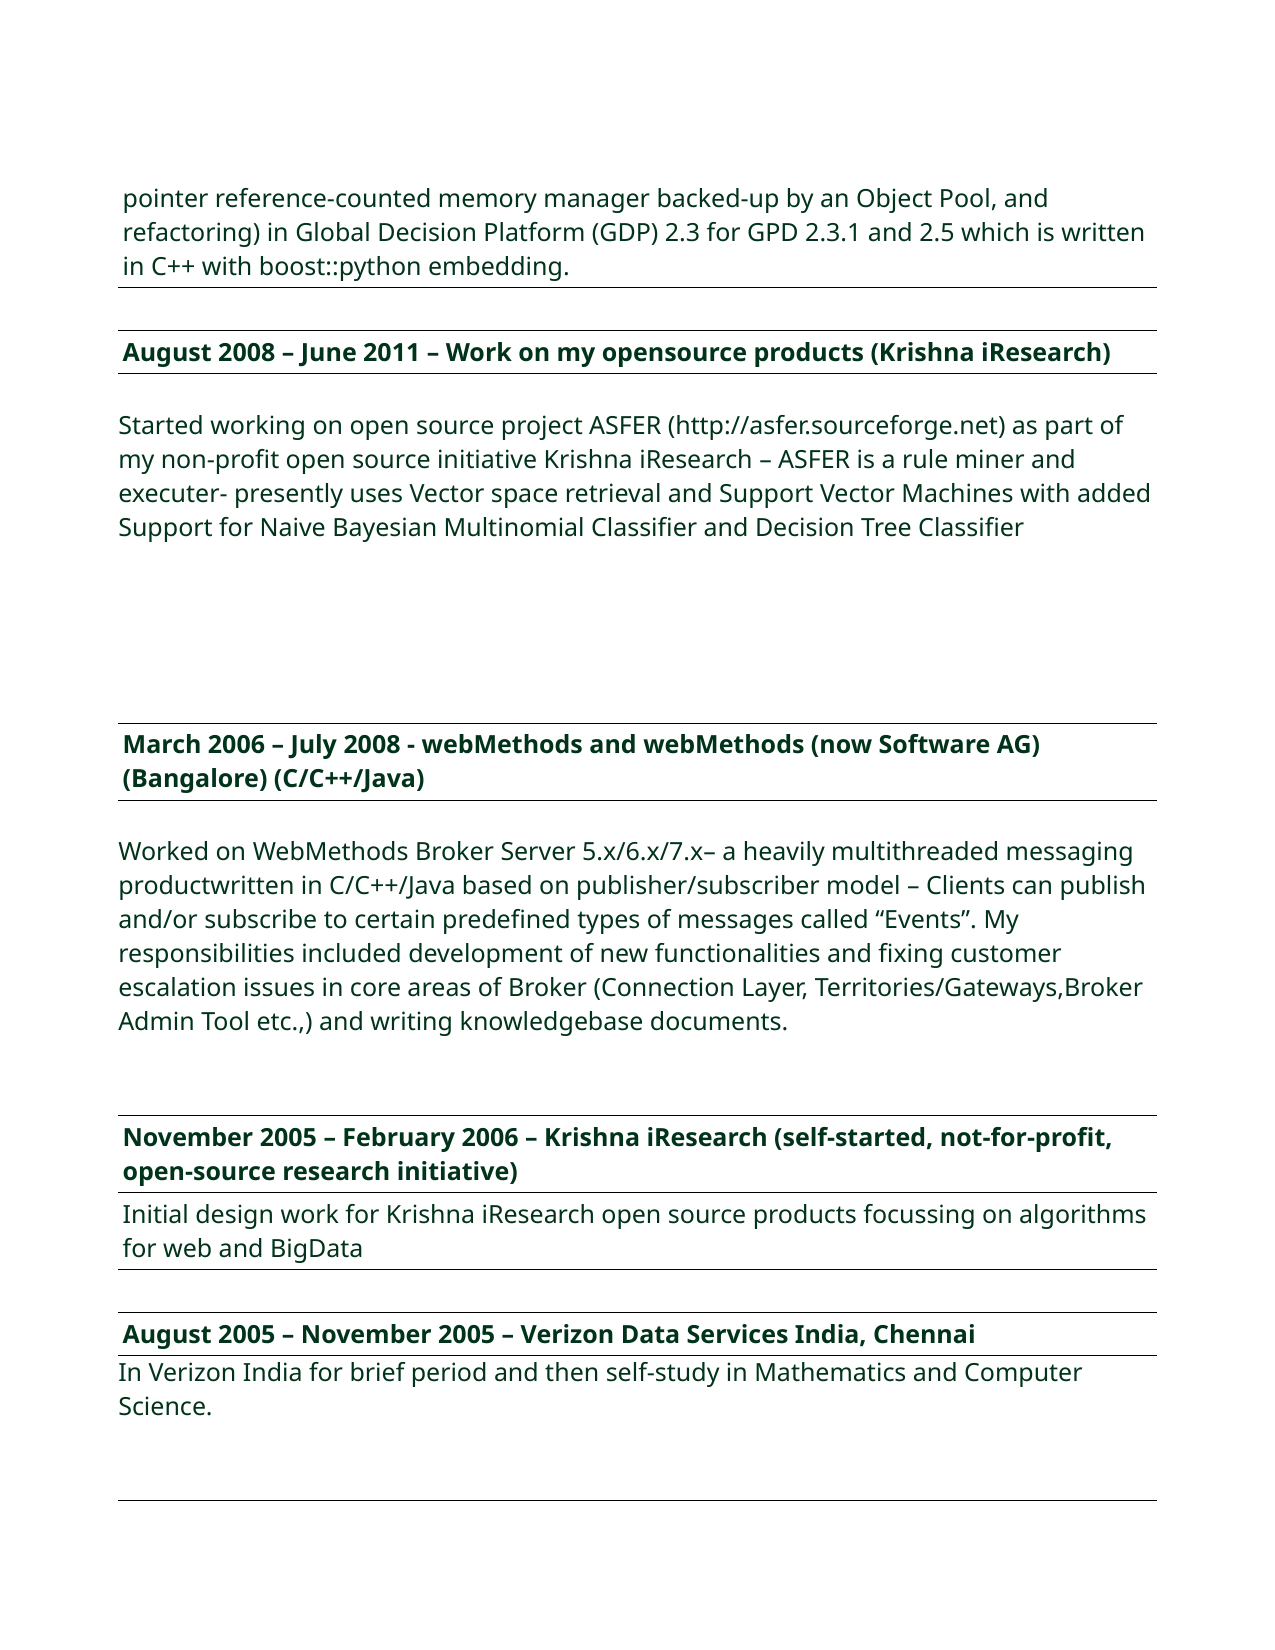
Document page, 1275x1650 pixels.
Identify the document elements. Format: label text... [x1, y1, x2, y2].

text August 2008 – June 2011 – Work on my opensource products (Krishna iResearch) [118, 331, 1157, 373]
text November 2005 – February 2006 – Krishna iResearch (self-started, not-for-profit, open-source research initiative) [118, 1116, 1157, 1192]
text Started working on open source project ASFER (http://asfer.sourceforge.net) as part of my non-profit open source initiative Krishna iResearch – ASFER is a rule miner and executer- presently uses Vector space retrieval and Support Vector Machines with added Support for Naive Bayesian Multinomial Classifier and Decision Tree Classifier [118, 407, 1157, 543]
text In Verizon India for brief period and then self-study in Mathematics and Computer Science. [118, 1356, 1157, 1423]
text Worked on WebMethods Broker Server 5.x/6.x/7.x– a heavily multithreaded messaging productwritten in C/C++/Java based on publisher/subscriber model – Clients can publish and/or subscribe to certain predefined types of messages called “Events”. My responsibilities included development of new functionalities and fixing customer escalation issues in core areas of Broker (Connection Layer, Territories/Gateways,Broker Admin Tool etc.,) and writing knowledgebase documents. [118, 834, 1157, 1038]
text Initial design work for Krishna iResearch open source products focussing on algorithms for web and BigData [118, 1193, 1157, 1269]
text pointer reference-counted memory manager backed-up by an Object Pool, and refactoring) in Global Decision Platform (GDP) 2.3 for GPD 2.3.1 and 2.5 which is written in C++ with boost::python embedding. [118, 176, 1157, 287]
text August 2005 – November 2005 – Verizon Data Services India, Chennai [118, 1313, 1157, 1355]
text March 2006 – July 2008 - webMethods and webMethods (now Software AG) (Bangalore) (C/C++/Java) [118, 724, 1157, 800]
